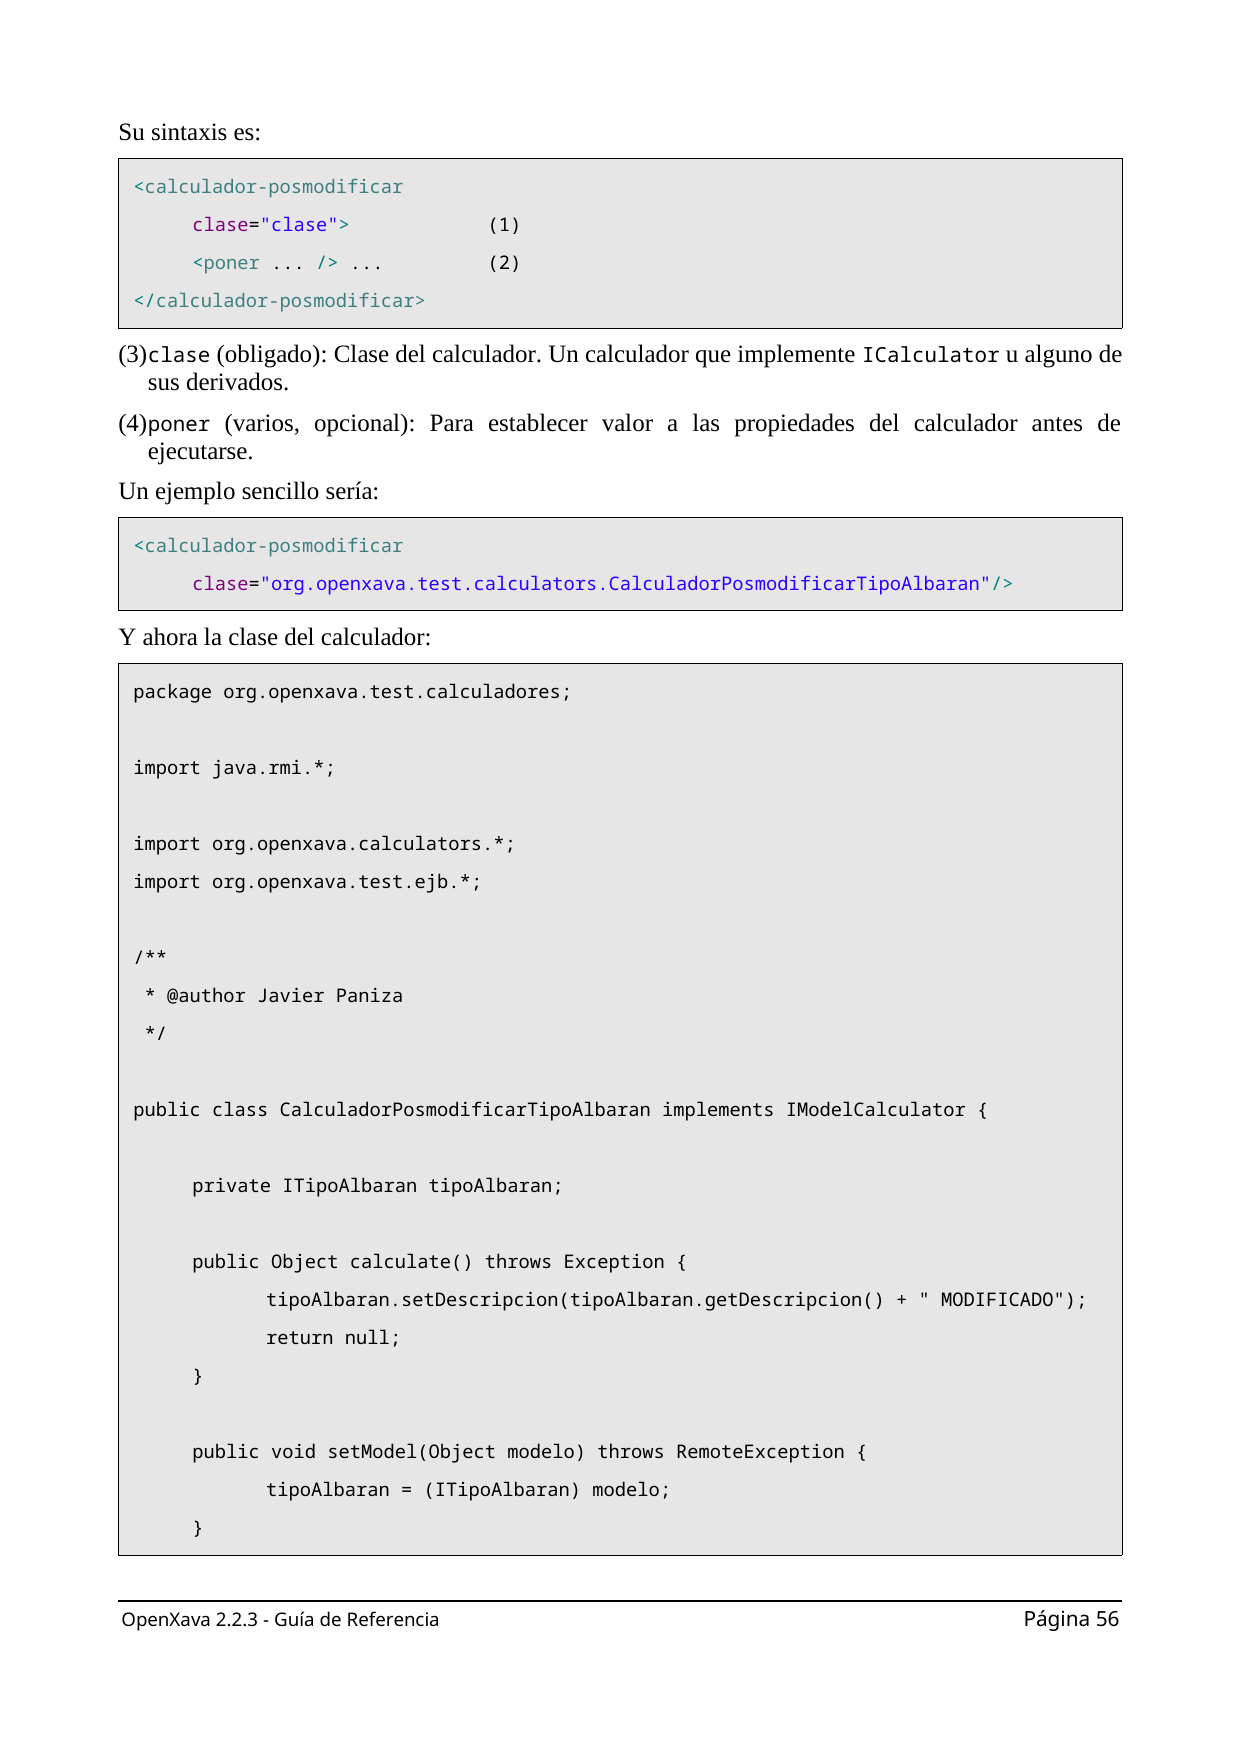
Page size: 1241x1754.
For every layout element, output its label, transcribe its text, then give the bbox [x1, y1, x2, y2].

text } [119, 1348, 1122, 1386]
text import org.openxava.calculators.*; [119, 815, 1122, 853]
list poner (varios, opcional): Para establecer valor a las propiedades del calculador antes de ejecutarse. [118, 409, 1122, 464]
text public class CalculadorPosmodificarTipoAlbaran implements IModelCalculator { [119, 1082, 1122, 1119]
text * @author Javier Paniza [119, 967, 1122, 1006]
text /** [119, 929, 1122, 967]
text <calculador-posmodificar [119, 518, 1122, 555]
text } [119, 1500, 1122, 1555]
text Su sintaxis es: [118, 118, 1122, 146]
text <calculador-posmodificar [119, 159, 1122, 196]
text public Object calculate() throws Exception { [119, 1234, 1122, 1272]
list clase (obligado): Clase del calculador. Un calculador que implemente ICalculator u alguno de sus derivados. [118, 340, 1122, 396]
text <poner ... /> ... (2) [119, 234, 1122, 272]
text */ [119, 1006, 1122, 1043]
text Un ejemplo sencillo sería: [118, 477, 1122, 505]
text public void setModel(Object modelo) throws RemoteException { [119, 1424, 1122, 1462]
text clase="clase"> (1) [119, 196, 1122, 234]
text tipoAlbaran = (ITipoAlbaran) modelo; [119, 1462, 1122, 1500]
text import java.rmi.*; [119, 739, 1122, 777]
text package org.openxava.test.calculadores; [119, 664, 1122, 701]
text Y ahora la clase del calculador: [118, 623, 1122, 651]
text return null; [119, 1310, 1122, 1348]
text </calculador-posmodificar> [119, 272, 1122, 328]
text clase="org.openxava.test.calculators.CalculadorPosmodificarTipoAlbaran"/> [119, 555, 1122, 610]
text tipoAlbaran.setDescripcion(tipoAlbaran.getDescripcion() + " MODIFICADO"); [119, 1272, 1122, 1310]
text import org.openxava.test.ejb.*; [119, 853, 1122, 891]
text private ITipoAlbaran tipoAlbaran; [119, 1158, 1122, 1196]
